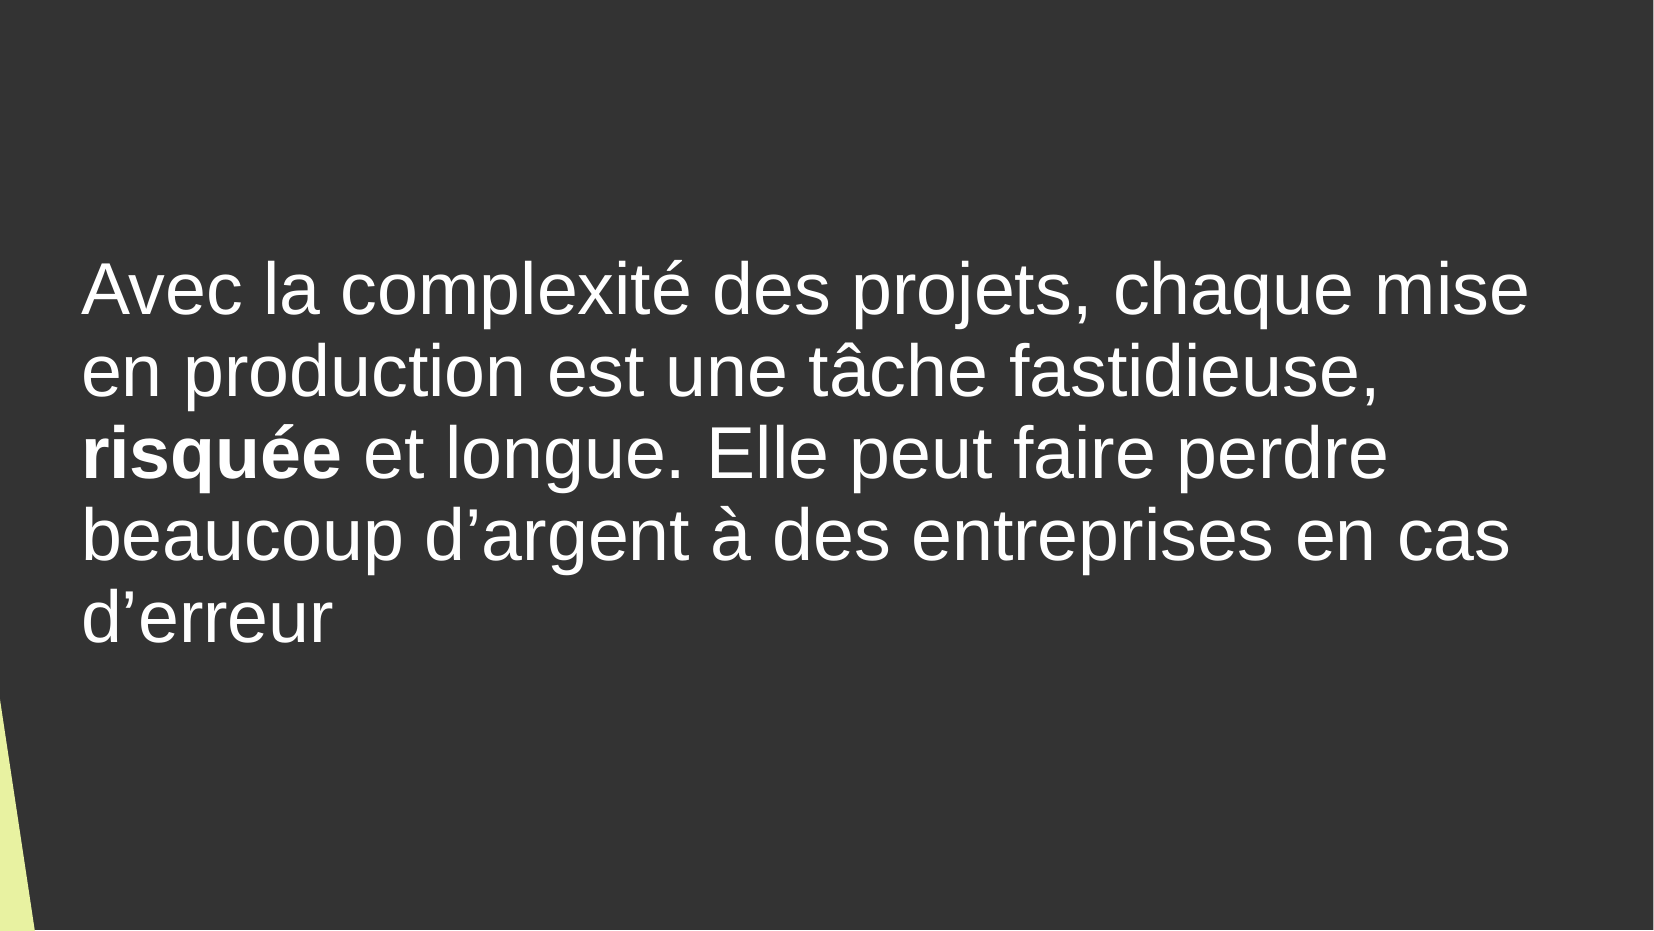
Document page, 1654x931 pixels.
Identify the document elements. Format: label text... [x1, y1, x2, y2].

text_box [0, 699, 35, 931]
list Avec la complexité des projets, chaque mise en production est une tâche fastidieuse, risquée et longue. Elle peut faire perdre beaucoup d’argent à des entreprises en cas d’erreur [80, 248, 1560, 662]
